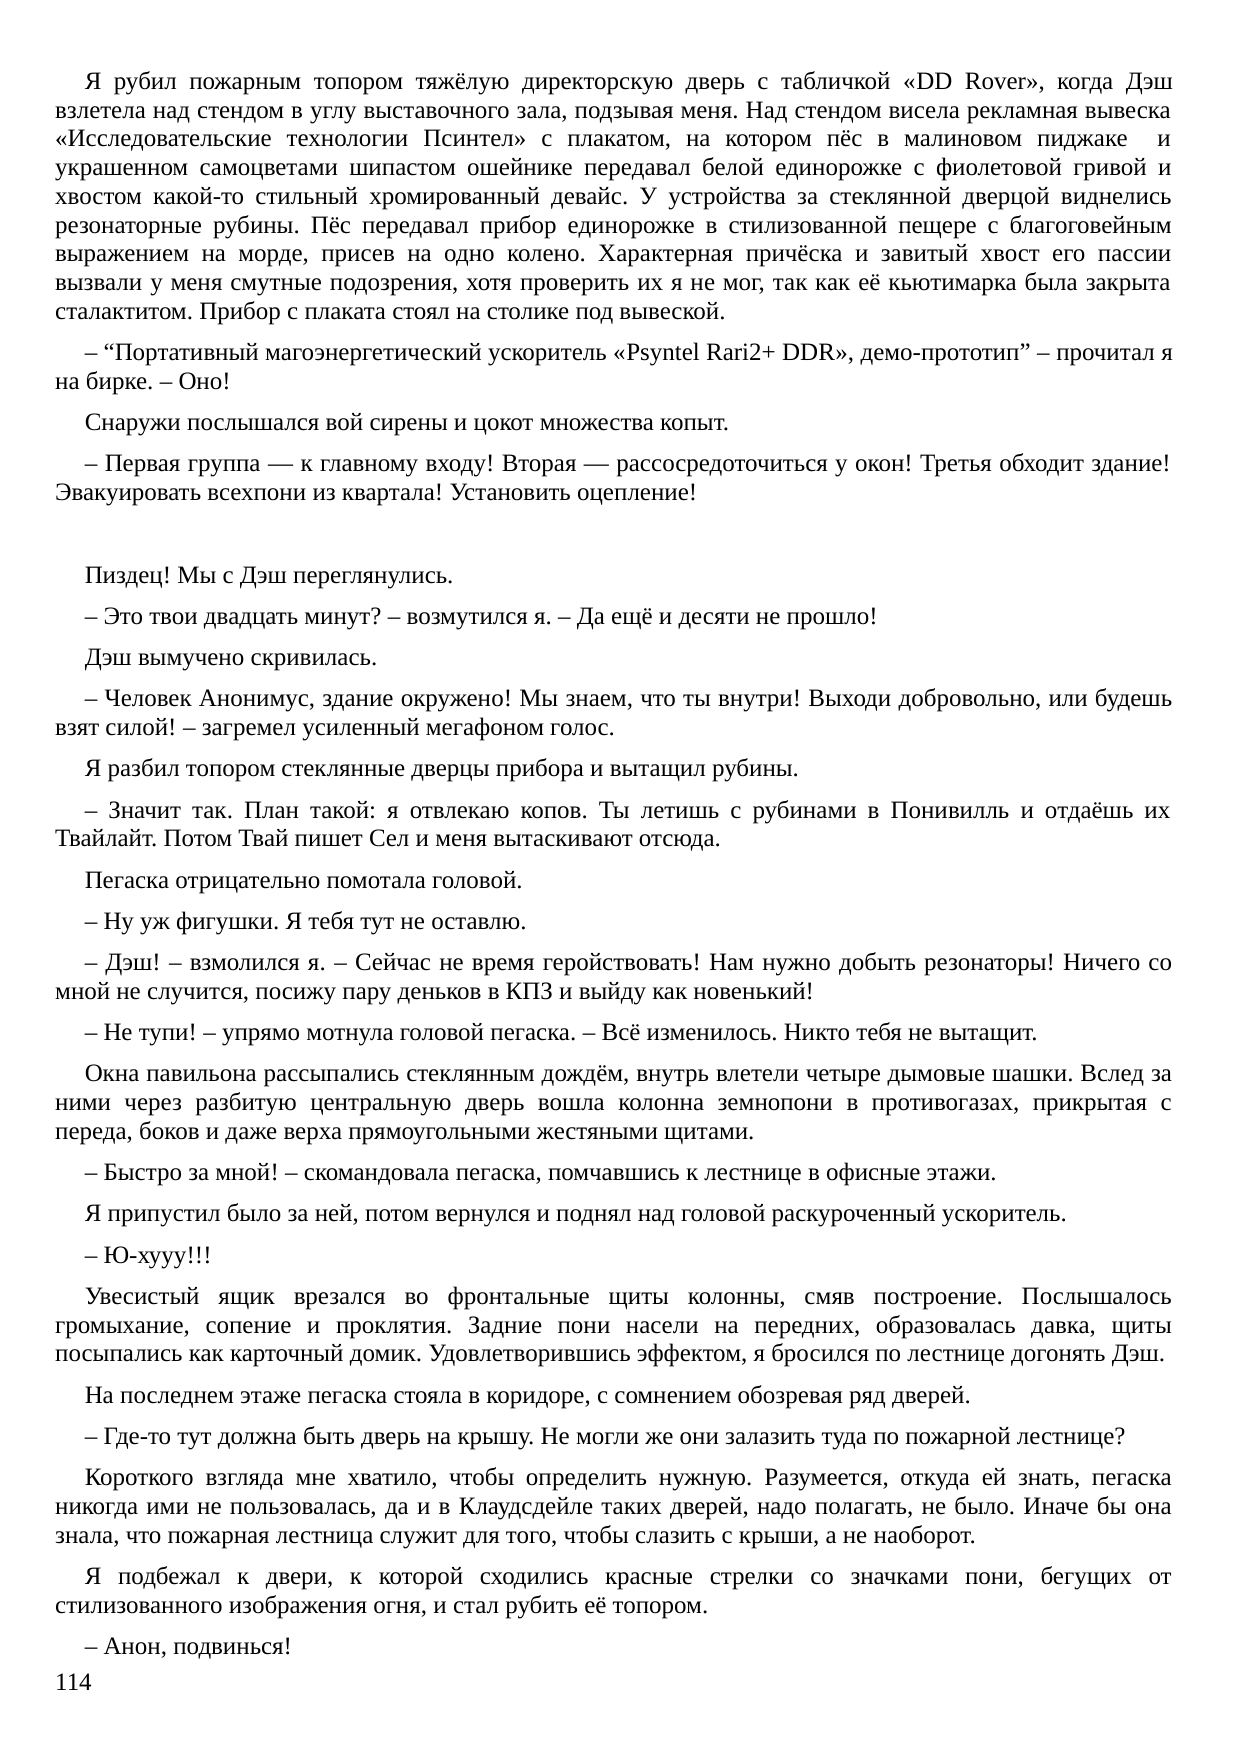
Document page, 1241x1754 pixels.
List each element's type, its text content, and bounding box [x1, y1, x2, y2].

text Увесистый ящик врезался во фронтальные щиты колонны, смяв построение. Послышалось громыхание, сопение и проклятия. Задние пони насели на передних, образовалась давка, щиты посыпались как карточный домик. Удовлетворившись эффектом, я бросился по лестнице догонять Дэш. [55, 1281, 1173, 1367]
text Пегаска отрицательно помотала головой. [55, 865, 1173, 893]
text – Значит так. План такой: я отвлекаю копов. Ты летишь с рубинами в Понивилль и отдаёшь их Твайлайт. Потом Твай пишет Сел и меня вытаскивают отсюда. [55, 795, 1173, 852]
text – Первая группа — к главному входу! Вторая — рассосредоточиться у окон! Третья обходит здание! Эвакуировать всехпони из квартала! Установить оцепление! [55, 448, 1173, 506]
text – Дэш! – взмолился я. – Сейчас не время геройствовать! Нам нужно добыть резонаторы! Ничего со мной не случится, посижу пару деньков в КПЗ и выйду как новенький! [55, 947, 1173, 1005]
text – Ну уж фигушки. Я тебя тут не оставлю. [55, 906, 1173, 935]
text Я разбил топором стеклянные дверцы прибора и вытащил рубины. [55, 753, 1173, 782]
text Снаружи послышался вой сирены и цокот множества копыт. [55, 407, 1173, 436]
text Дэш вымучено скривилась. [55, 642, 1173, 671]
text – Ю-хууу!!! [55, 1240, 1173, 1268]
text Пиздец! Мы с Дэш переглянулись. [55, 560, 1173, 588]
text – Человек Анонимус, здание окружено! Мы знаем, что ты внутри! Выходи добровольно, или будешь взят силой! – загремел усиленный мегафоном голос. [55, 683, 1173, 741]
text На последнем этаже пегаска стояла в коридоре, с сомнением обозревая ряд дверей. [55, 1380, 1173, 1408]
text Короткого взгляда мне хватило, чтобы определить нужную. Разумеется, откуда ей знать, пегаска никогда ими не пользовалась, да и в Клаудсдейле таких дверей, надо полагать, не было. Иначе бы она знала, что пожарная лестница служит для того, чтобы слазить с крыши, а не наоборот. [55, 1462, 1173, 1548]
text – Где-то тут должна быть дверь на крышу. Не могли же они залазить туда по пожарной лестнице? [55, 1421, 1173, 1450]
text – Анон, подвинься! [55, 1631, 1173, 1660]
text Я подбежал к двери, к которой сходились красные стрелки со значками пони, бегущих от стилизованного изображения огня, и стал рубить её топором. [55, 1561, 1173, 1618]
text – Быстро за мной! – скомандовала пегаска, помчавшись к лестнице в офисные этажи. [55, 1157, 1173, 1186]
text Я рубил пожарным топором тяжёлую директорскую дверь с табличкой «DD Rover», когда Дэш взлетела над стендом в углу выставочного зала, подзывая меня. Над стендом висела рекламная вывеска «Исследовательские технологии Псинтел» с плакатом, на котором пёс в малиновом пиджаке и украшенном самоцветами шипастом ошейнике передавал белой единорожке с фиолетовой гривой и хвостом какой-то стильный хромированный девайс. У устройства за стеклянной дверцой виднелись резонаторные рубины. Пёс передавал прибор единорожке в стилизованной пещере с благоговейным выражением на морде, присев на одно колено. Характерная причёска и завитый хвост его пассии вызвали у меня смутные подозрения, хотя проверить их я не мог, так как её кьютимарка была закрыта сталактитом. Прибор с плаката стоял на столике под вывеской. [55, 66, 1173, 325]
text Я припустил было за ней, потом вернулся и поднял над головой раскуроченный ускоритель. [55, 1198, 1173, 1227]
text – Это твои двадцать минут? – возмутился я. – Да ещё и десяти не прошло! [55, 601, 1173, 630]
text – “Портативный магоэнергетический ускоритель «Psyntel Rari2+ DDR», демо-прототип” – прочитал я на бирке. – Оно! [55, 337, 1173, 395]
text Окна павильона рассыпались стеклянным дождём, внутрь влетели четыре дымовые шашки. Вслед за ними через разбитую центральную дверь вошла колонна земнопони в противогазах, прикрытая с переда, боков и даже верха прямоугольными жестяными щитами. [55, 1058, 1173, 1145]
text – Не тупи! – упрямо мотнула головой пегаска. – Всё изменилось. Никто тебя не вытащит. [55, 1017, 1173, 1046]
